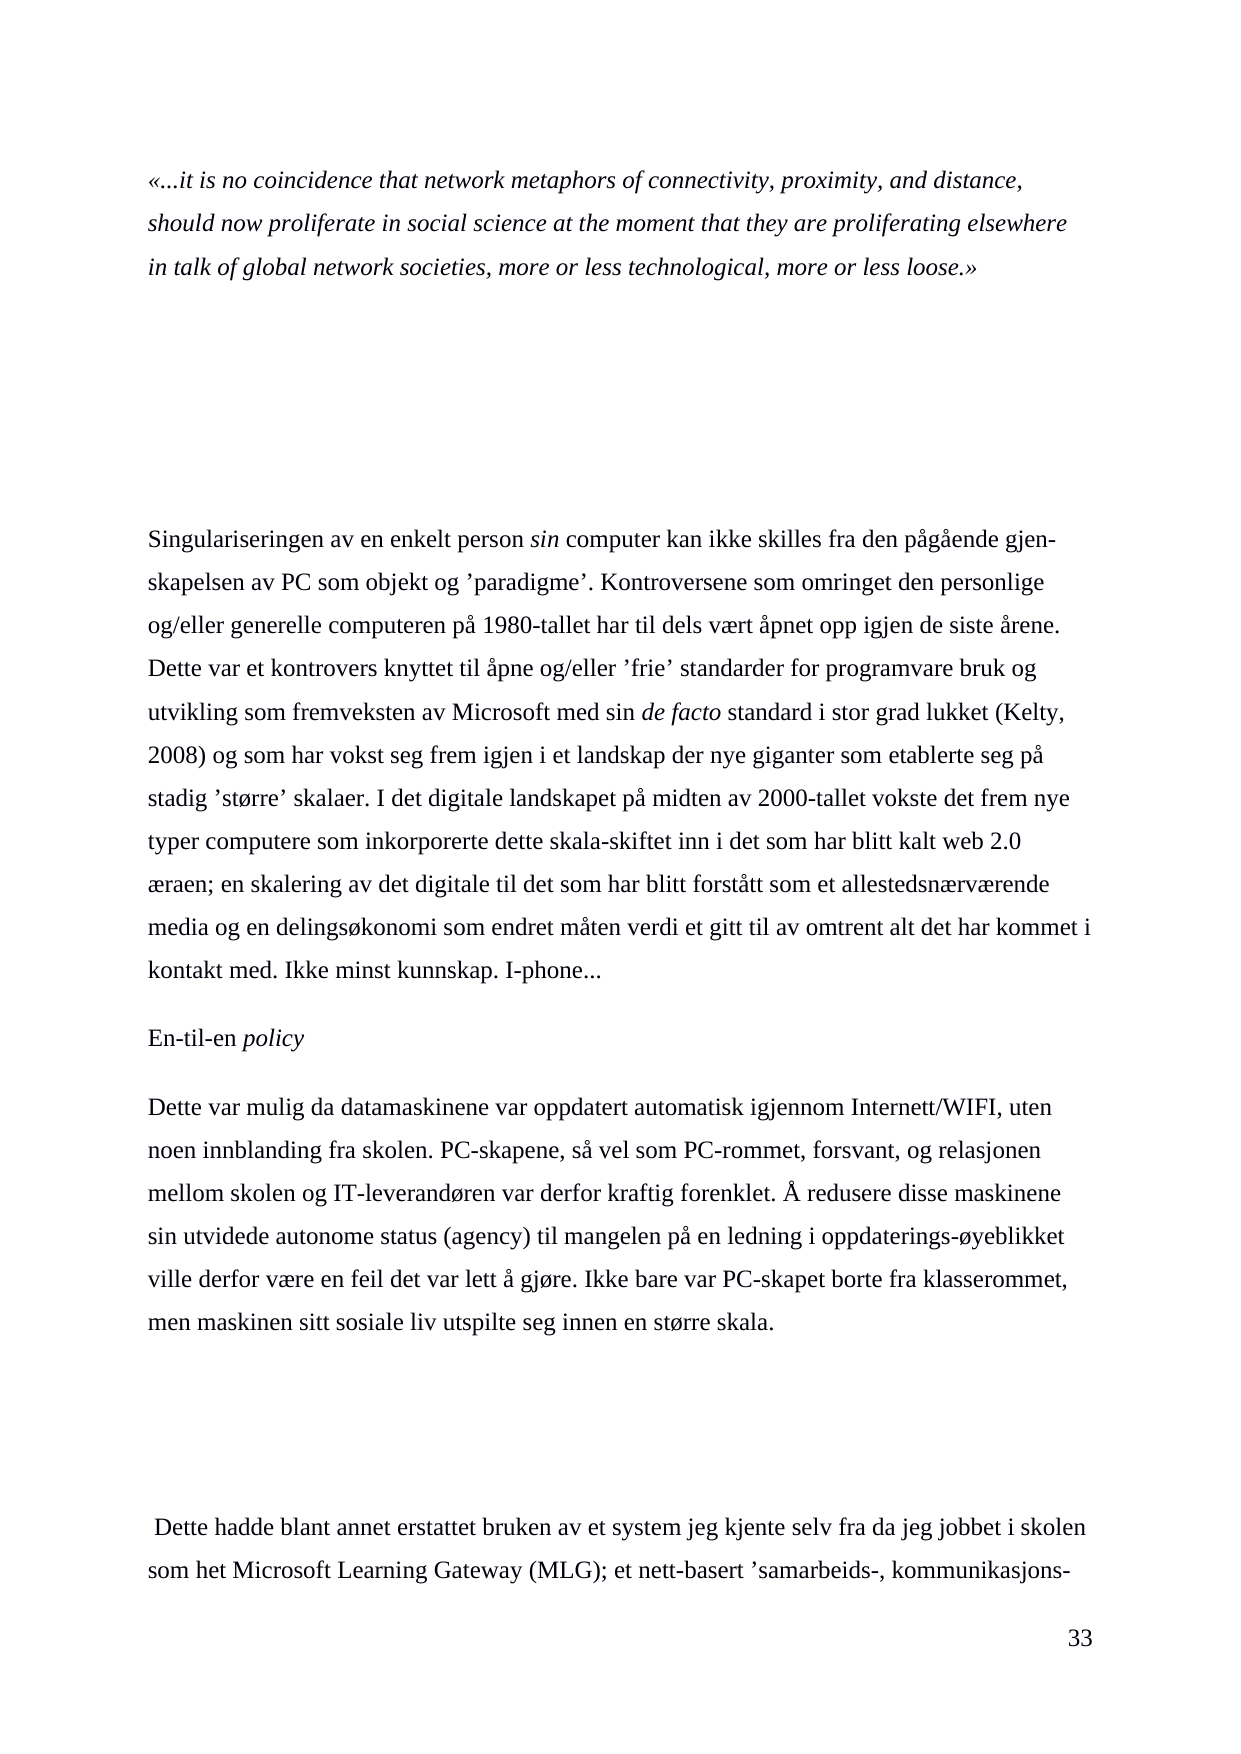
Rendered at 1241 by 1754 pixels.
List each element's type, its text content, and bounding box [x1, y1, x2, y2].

text Singulariseringen av en enkelt person sin computer kan ikke skilles fra den pågående gjen-skapelsen av PC som objekt og ’paradigme’. Kontroversene som omringet den personlige og/eller generelle computeren på 1980-tallet har til dels vært åpnet opp igjen de siste årene. Dette var et kontrovers knyttet til åpne og/eller ’frie’ standarder for programvare bruk og utvikling som fremveksten av Microsoft med sin de facto standard i stor grad lukket (Kelty, 2008) og som har vokst seg frem igjen i et landskap der nye giganter som etablerte seg på stadig ’større’ skalaer. I det digitale landskapet på midten av 2000-tallet vokste det frem nye typer computere som inkorporerte dette skala-skiftet inn i det som har blitt kalt web 2.0 æraen; en skalering av det digitale til det som har blitt forstått som et allestedsnærværende media og en delingsøkonomi som endret måten verdi et gitt til av omtrent alt det har kommet i kontakt med. Ikke minst kunnskap. I-phone... [148, 524, 1092, 984]
text En-til-en policy [148, 1023, 1092, 1052]
text Dette hadde blant annet erstattet bruken av et system jeg kjente selv fra da jeg jobbet i skolen som het Microsoft Learning Gateway (MLG); et nett-basert ’samarbeids-, kommunikasjons- [148, 1512, 1092, 1583]
text «...it is no coincidence that network metaphors of connectivity, proximity, and distance, should now proliferate in social science at the moment that they are proliferating elsewhere in talk of global network societies, more or less technological, more or less loose.» [148, 165, 1092, 280]
text Dette var mulig da datamaskinene var oppdatert automatisk igjennom Internett/WIFI, uten noen innblanding fra skolen. PC-skapene, så vel som PC-rommet, forsvant, og relasjonen mellom skolen og IT-leverandøren var derfor kraftig forenklet. Å redusere disse maskinene sin utvidede autonome status (agency) til mangelen på en ledning i oppdaterings-øyeblikket ville derfor være en feil det var lett å gjøre. Ikke bare var PC-skapet borte fra klasserommet, men maskinen sitt sosiale liv utspilte seg innen en større skala. [148, 1092, 1092, 1336]
